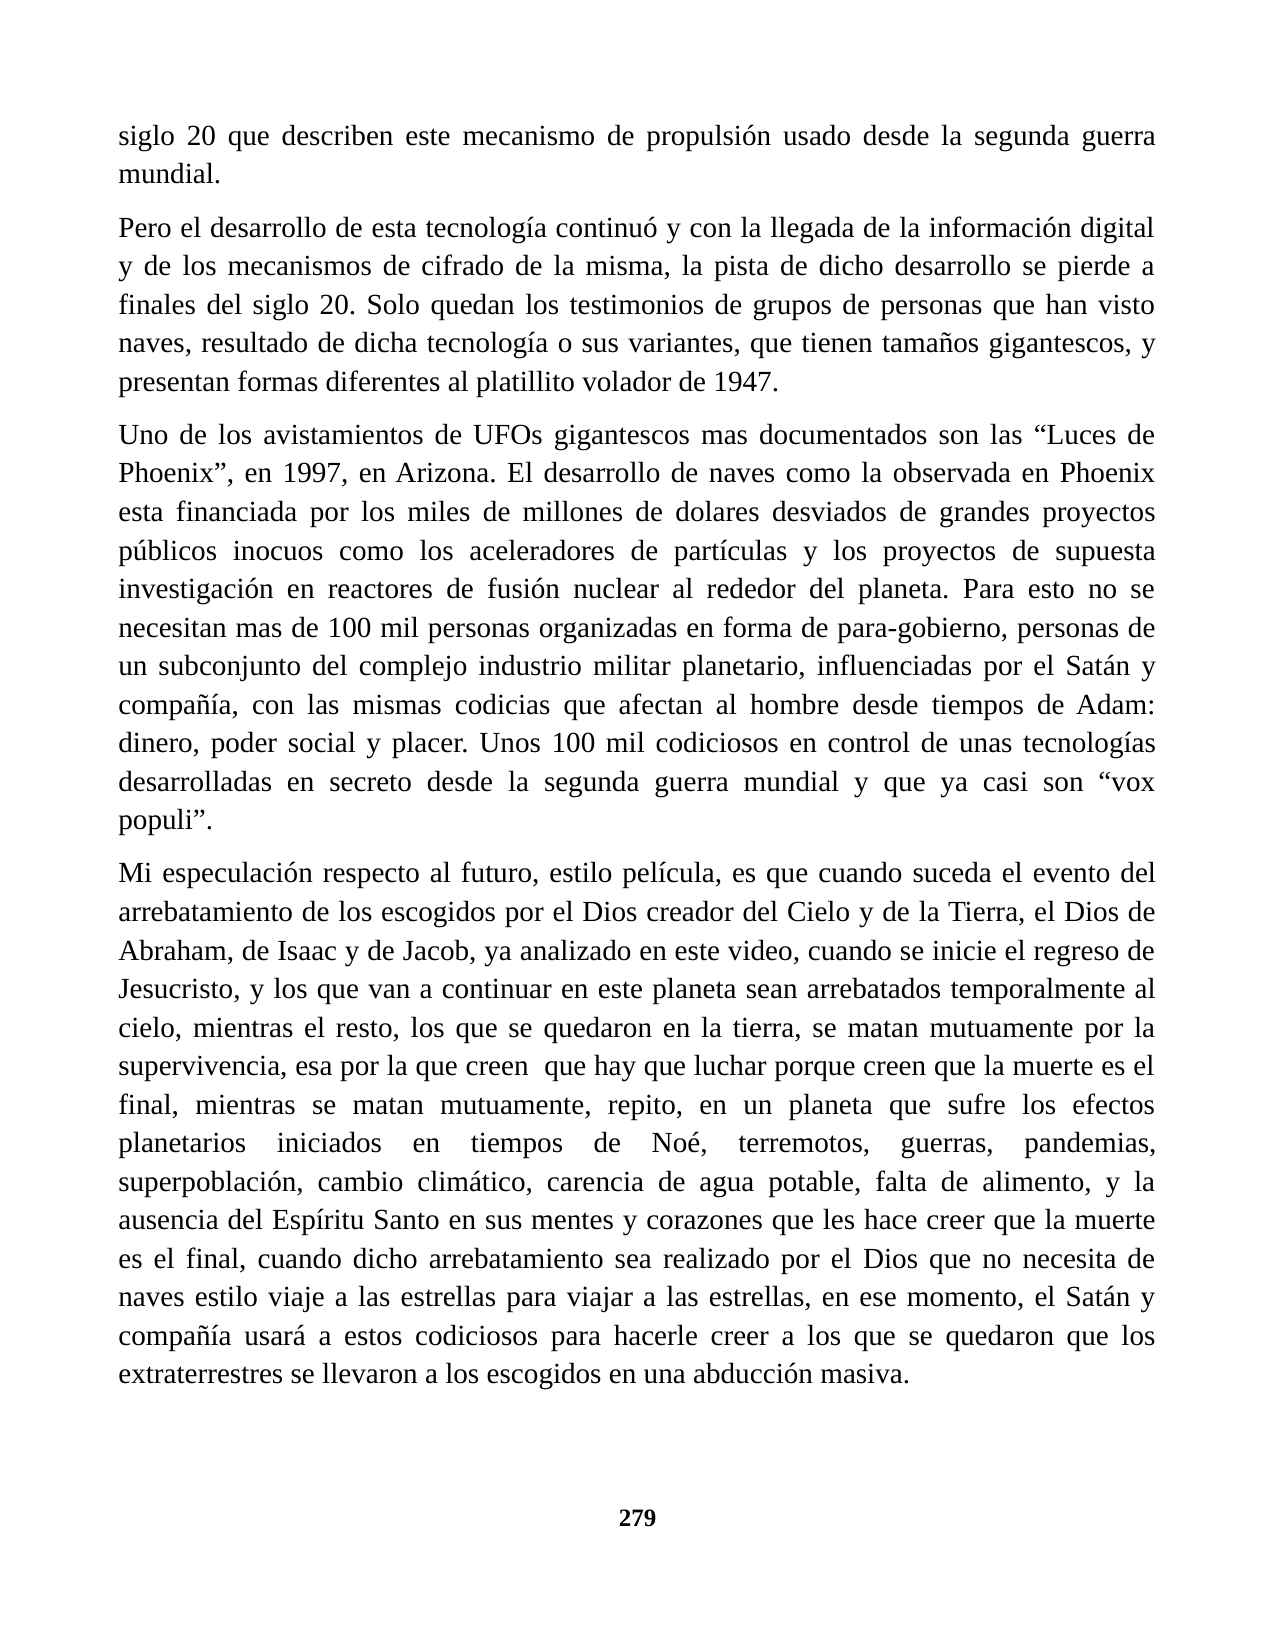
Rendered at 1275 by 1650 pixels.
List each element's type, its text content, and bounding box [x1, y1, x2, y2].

text Pero el desarrollo de esta tecnología continuó y con la llegada de la información digital y de los mecanismos de cifrado de la misma, la pista de dicho desarrollo se pierde a finales del siglo 20. Solo quedan los testimonios de grupos de personas que han visto naves, resultado de dicha tecnología o sus variantes, que tienen tamaños gigantescos, y presentan formas diferentes al platillito volador de 1947. [118, 210, 1157, 397]
text Mi especulación respecto al futuro, estilo película, es que cuando suceda el evento del arrebatamiento de los escogidos por el Dios creador del Cielo y de la Tierra, el Dios de Abraham, de Isaac y de Jacob, ya analizado en este video, cuando se inicie el regreso de Jesucristo, y los que van a continuar en este planeta sean arrebatados temporalmente al cielo, mientras el resto, los que se quedaron en la tierra, se matan mutuamente por la supervivencia, esa por la que creen que hay que luchar porque creen que la muerte es el final, mientras se matan mutuamente, repito, en un planeta que sufre los efectos planetarios iniciados en tiempos de Noé, terremotos, guerras, pandemias, superpoblación, cambio climático, carencia de agua potable, falta de alimento, y la ausencia del Espíritu Santo en sus mentes y corazones que les hace creer que la muerte es el final, cuando dicho arrebatamiento sea realizado por el Dios que no necesita de naves estilo viaje a las estrellas para viajar a las estrellas, en ese momento, el Satán y compañía usará a estos codiciosos para hacerle creer a los que se quedaron que los extraterrestres se llevaron a los escogidos en una abducción masiva. [118, 856, 1157, 1390]
text Uno de los avistamientos de UFOs gigantescos mas documentados son las “Luces de Phoenix”, en 1997, en Arizona. El desarrollo de naves como la observada en Phoenix esta financiada por los miles de millones de dolares desviados de grandes proyectos públicos inocuos como los aceleradores de partículas y los proyectos de supuesta investigación en reactores de fusión nuclear al rededor del planeta. Para esto no se necesitan mas de 100 mil personas organizadas en forma de para-gobierno, personas de un subconjunto del complejo industrio militar planetario, influenciadas por el Satán y compañía, con las mismas codicias que afectan al hombre desde tiempos de Adam: dinero, poder social y placer. Unos 100 mil codiciosos en control de unas tecnologías desarrolladas en secreto desde la segunda guerra mundial y que ya casi son “vox populi”. [118, 417, 1157, 836]
text siglo 20 que describen este mecanismo de propulsión usado desde la segunda guerra mundial. [118, 118, 1157, 190]
